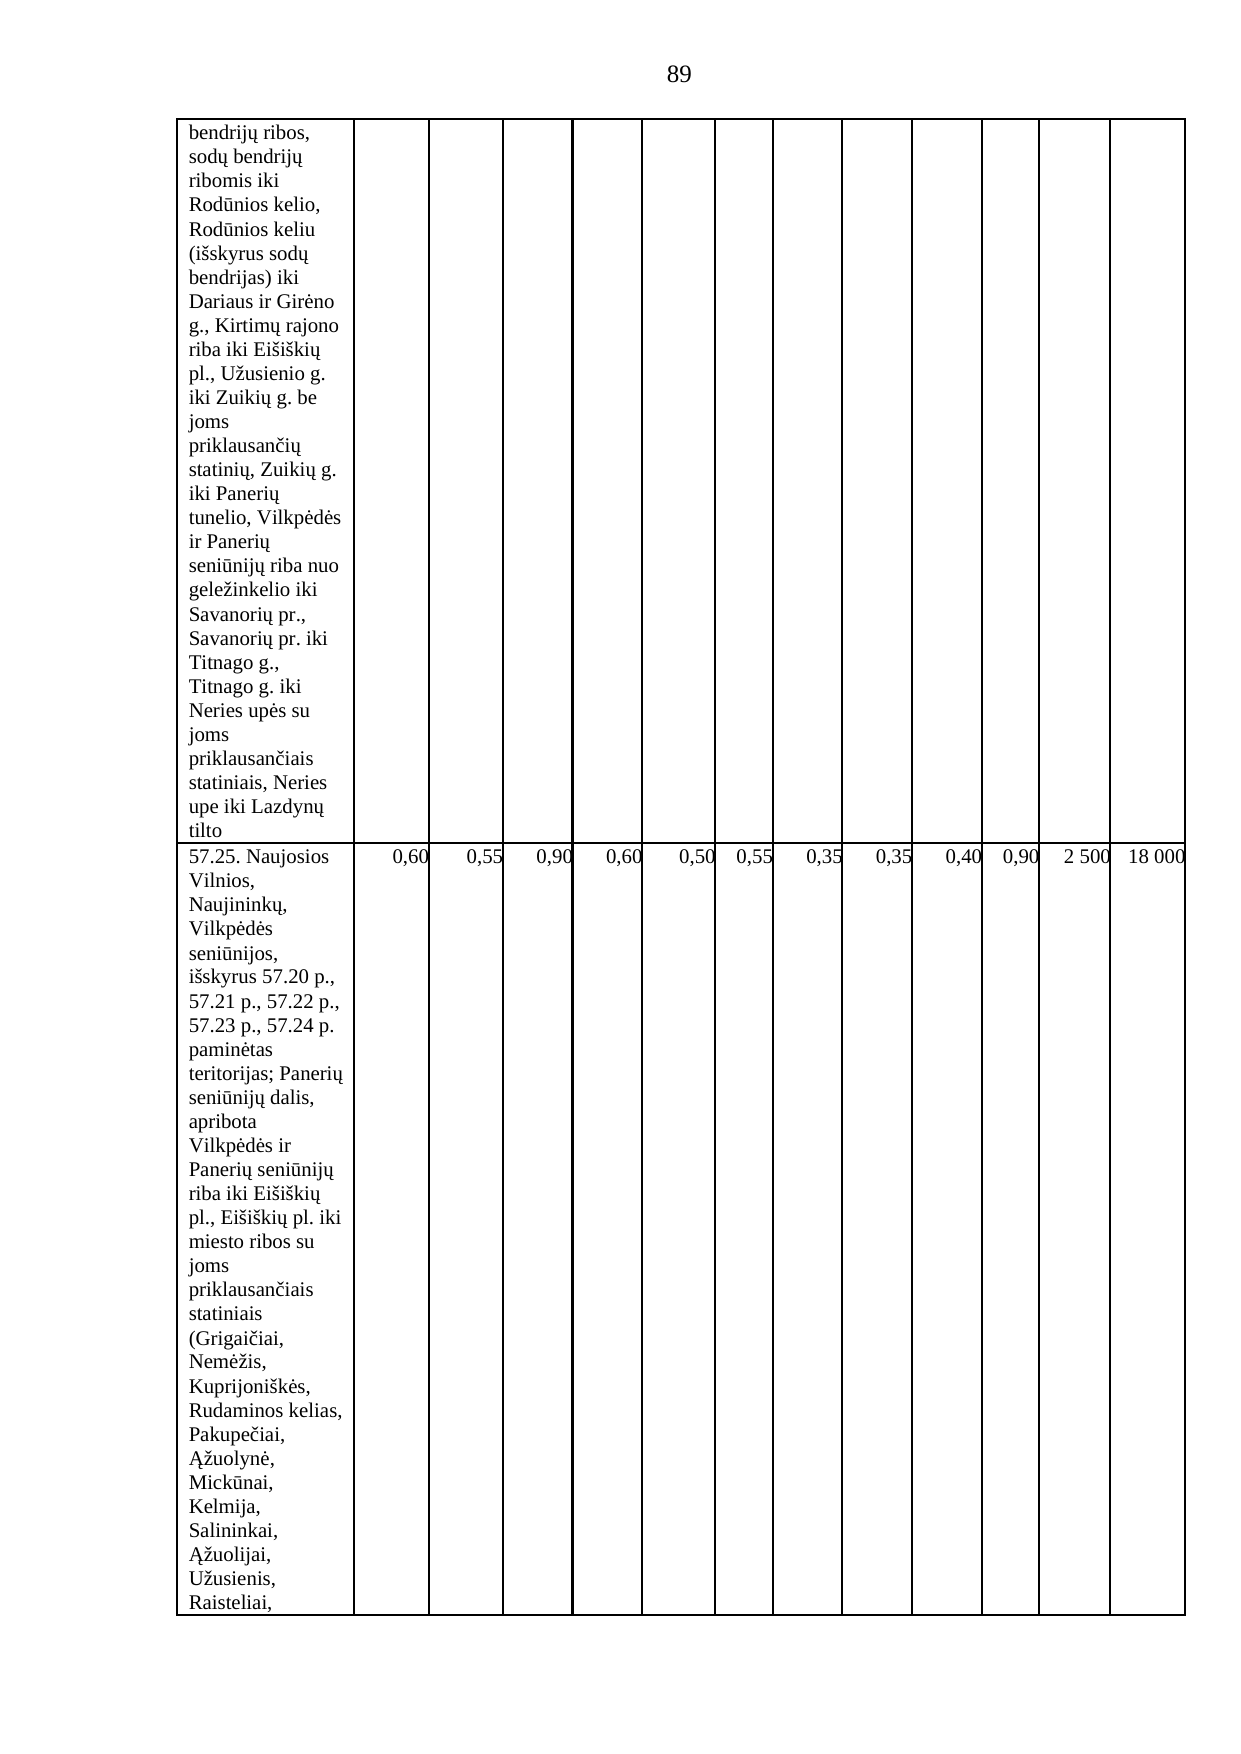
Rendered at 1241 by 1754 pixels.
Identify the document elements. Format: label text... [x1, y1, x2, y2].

table_cell [1040, 120, 1109, 842]
table_cell 2 500 [1040, 844, 1109, 1614]
table_cell [574, 120, 641, 842]
table_cell [430, 120, 502, 842]
table_cell 0,90 [983, 844, 1038, 1614]
table_cell [504, 120, 571, 842]
table_cell 0,40 [913, 844, 981, 1614]
table_cell - [1111, 120, 1184, 842]
table_cell 18 000 [1111, 844, 1184, 1614]
table_cell [716, 120, 772, 842]
table_cell 0,35 [843, 844, 911, 1614]
table_cell 0,55 [430, 844, 502, 1614]
table_cell 0,50 [643, 844, 714, 1614]
table_cell [355, 120, 428, 842]
table_cell [643, 120, 714, 842]
table_cell 0,60 [355, 844, 428, 1614]
table_cell [913, 120, 981, 842]
table_cell 0,55 [716, 844, 772, 1614]
table_cell [983, 120, 1038, 842]
table_cell 57.25. Naujosios Vilnios, Naujininkų, Vilkpėdės seniūnijos, išskyrus 57.20 p., 57.21 p., 57.22 p., 57.23 p., 57.24 p. paminėtas teritorijas; Panerių seniūnijų dalis, apribota Vilkpėdės ir Panerių seniūnijų riba iki Eišiškių pl., Eišiškių pl. iki miesto ribos su joms priklausančiais statiniais (Grigaičiai, Nemėžis, Kuprijoniškės, Rudaminos kelias, Pakupečiai, Ąžuolynė, Mickūnai, Kelmija, Salininkai, Ąžuolijai, Užusienis, Raisteliai, [178, 844, 353, 1614]
table_cell 0,90 [504, 844, 571, 1614]
table_cell bendrijų ribos, sodų bendrijų ribomis iki Rodūnios kelio, Rodūnios keliu (išskyrus sodų bendrijas) iki Dariaus ir Girėno g., Kirtimų rajono riba iki Eišiškių pl., Užusienio g. iki Zuikių g. be joms priklausančių statinių, Zuikių g. iki Panerių tunelio, Vilkpėdės ir Panerių seniūnijų riba nuo geležinkelio iki Savanorių pr., Savanorių pr. iki Titnago g., Titnago g. iki Neries upės su joms priklausančiais statiniais, Neries upe iki Lazdynų tilto [178, 120, 353, 842]
table_cell 0,35 [774, 844, 841, 1614]
table_cell [843, 120, 911, 842]
table_cell [774, 120, 841, 842]
table_cell 0,60 [574, 844, 641, 1614]
